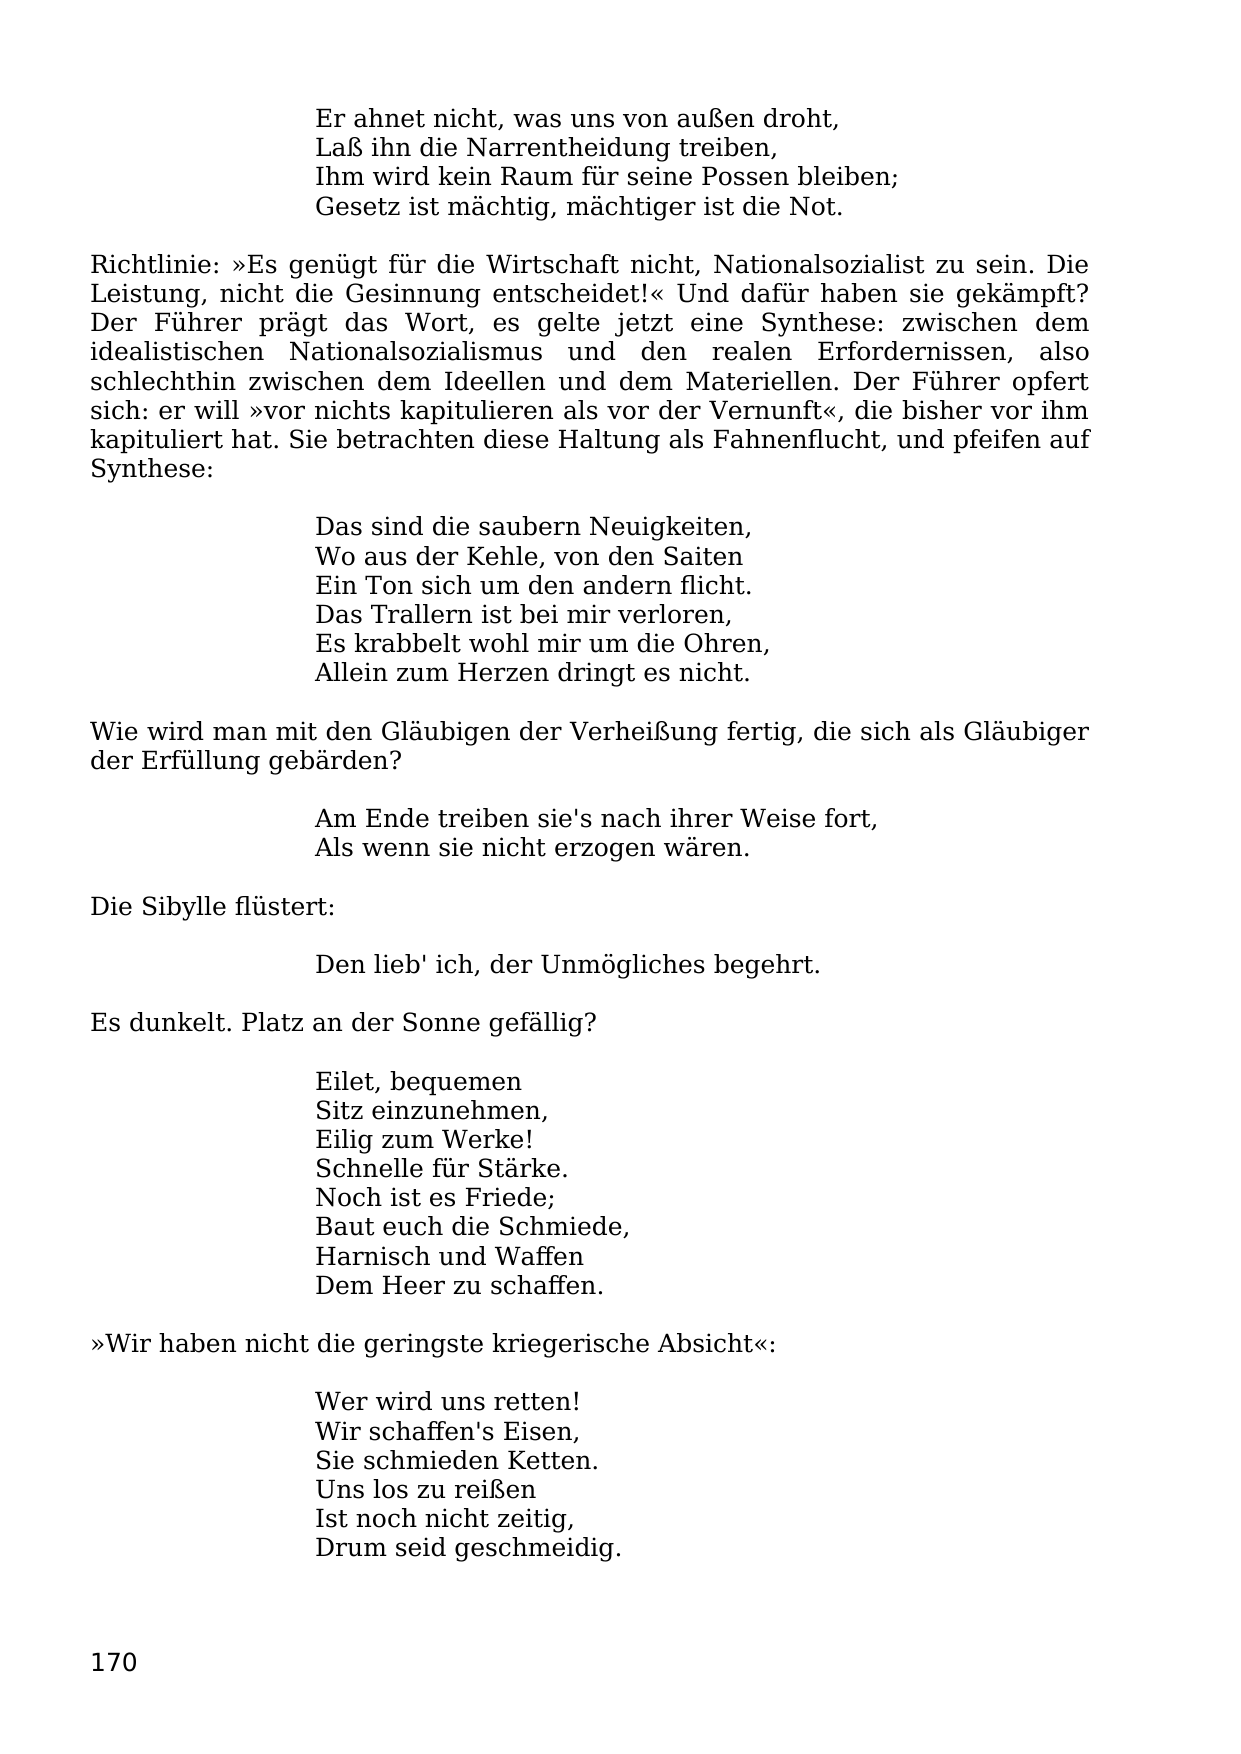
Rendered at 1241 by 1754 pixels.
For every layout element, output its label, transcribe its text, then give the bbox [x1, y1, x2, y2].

text Schnelle für Stärke. [315, 1154, 1091, 1183]
text Wie wird man mit den Gläubigen der Verheißung fertig, die sich als Gläubiger der Erfüllung gebärden? [90, 717, 1091, 775]
text Wo aus der Kehle, von den Saiten [315, 542, 1091, 571]
text Den lieb' ich, der Unmögliches begehrt. [315, 950, 1091, 979]
text Das Trallern ist bei mir verloren, [315, 600, 1091, 629]
text Eilig zum Werke! [315, 1125, 1091, 1154]
text Harnisch und Waffen [315, 1242, 1091, 1271]
text Uns los zu reißen [315, 1475, 1091, 1504]
text Als wenn sie nicht erzogen wären. [315, 833, 1091, 862]
text Die Sibylle flüstert: [90, 892, 1091, 921]
text Es krabbelt wohl mir um die Ohren, [315, 629, 1091, 658]
text Gesetz ist mächtig, mächtiger ist die Not. [315, 192, 1091, 221]
text Ein Ton sich um den andern flicht. [315, 571, 1091, 600]
text Richtlinie: »Es genügt für die Wirtschaft nicht, Nationalsozialist zu sein. Die Leistung, nicht die Gesinnung entscheidet!« Und dafür haben sie gekämpft? Der Führer prägt das Wort, es gelte jetzt eine Synthese: zwischen dem idealistischen Nationalsozialismus und den realen Erfordernissen, also schlechthin zwischen dem Ideellen und dem Materiellen. Der Führer opfert sich: er will »vor nichts kapitulieren als vor der Vernunft«, die bisher vor ihm kapituliert hat. Sie betrachten diese Haltung als Fahnenflucht, und pfeifen auf Synthese: [90, 250, 1091, 483]
text Dem Heer zu schaffen. [315, 1271, 1091, 1300]
text Sie schmieden Ketten. [315, 1446, 1091, 1475]
text Ihm wird kein Raum für seine Possen bleiben; [315, 162, 1091, 192]
text Noch ist es Friede; [315, 1183, 1091, 1212]
text »Wir haben nicht die geringste kriegerische Absicht«: [90, 1329, 1091, 1358]
text Sitz einzunehmen, [315, 1096, 1091, 1125]
text Das sind die saubern Neuigkeiten, [315, 512, 1091, 542]
text Eilet, bequemen [315, 1067, 1091, 1096]
text Wer wird uns retten! [315, 1387, 1091, 1417]
text Ist noch nicht zeitig, [315, 1504, 1091, 1533]
text Wir schaffen's Eisen, [315, 1417, 1091, 1446]
text Am Ende treiben sie's nach ihrer Weise fort, [315, 804, 1091, 833]
text Es dunkelt. Platz an der Sonne gefällig? [90, 1008, 1091, 1037]
text Baut euch die Schmiede, [315, 1212, 1091, 1242]
text Er ahnet nicht, was uns von außen droht, [315, 104, 1091, 133]
text Drum seid geschmeidig. [315, 1533, 1091, 1562]
text Laß ihn die Narrentheidung treiben, [315, 133, 1091, 162]
text Allein zum Herzen dringt es nicht. [315, 658, 1091, 687]
